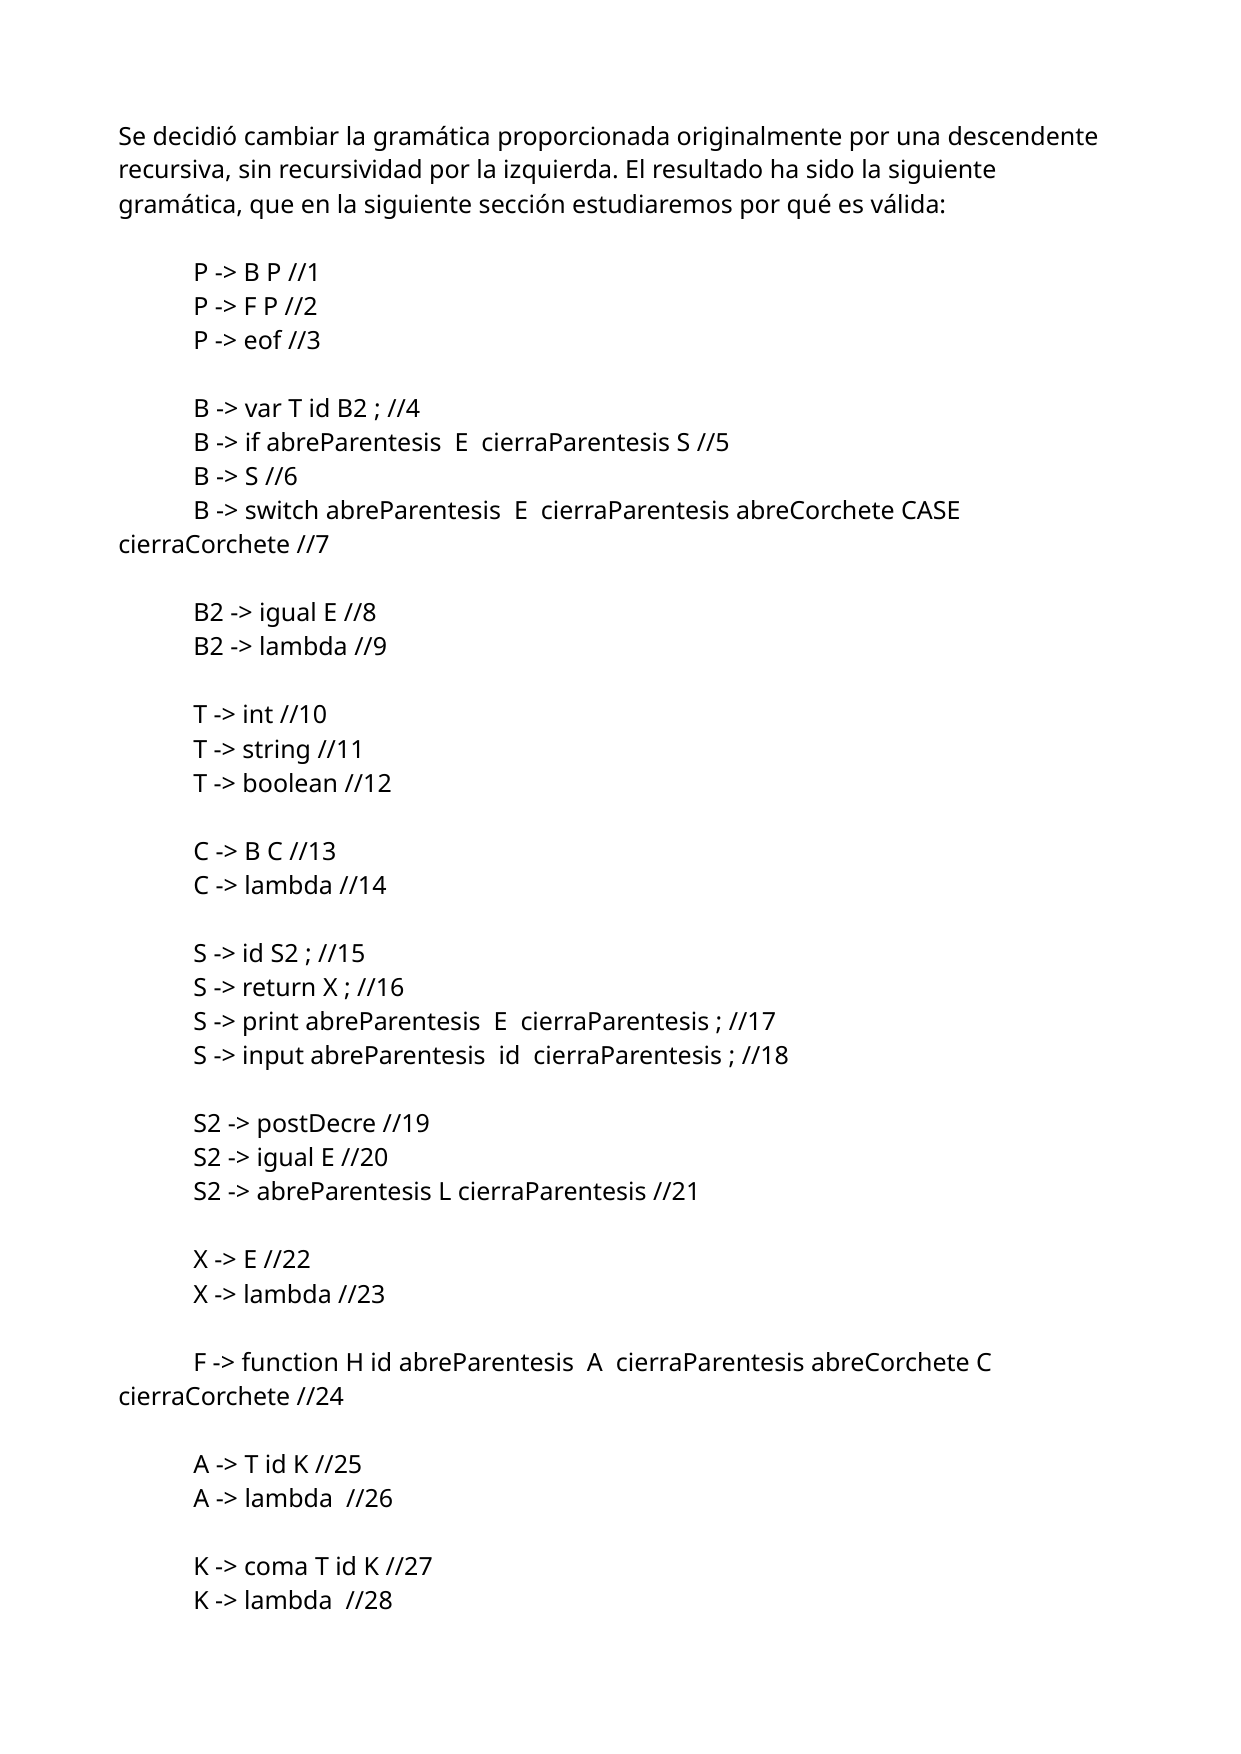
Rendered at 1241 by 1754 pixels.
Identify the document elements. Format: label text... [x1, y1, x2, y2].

text B -> var T id B2 ; //4 [118, 391, 1122, 425]
text S -> input abreParentesis id cierraParentesis ; //18 [118, 1038, 1122, 1072]
text C -> lambda //14 [118, 867, 1122, 902]
text K -> lambda //28 [118, 1583, 1122, 1617]
text B -> switch abreParentesis E cierraParentesis abreCorchete CASE cierraCorchete //7 [118, 493, 1122, 561]
text T -> boolean //12 [118, 765, 1122, 799]
text S2 -> abreParentesis L cierraParentesis //21 [118, 1174, 1122, 1208]
text B -> if abreParentesis E cierraParentesis S //5 [118, 425, 1122, 459]
text S -> return X ; //16 [118, 970, 1122, 1004]
text K -> coma T id K //27 [118, 1549, 1122, 1583]
text S2 -> postDecre //19 [118, 1106, 1122, 1140]
text B -> S //6 [118, 459, 1122, 493]
text X -> E //22 [118, 1242, 1122, 1276]
text T -> string //11 [118, 731, 1122, 765]
text X -> lambda //23 [118, 1276, 1122, 1310]
text S2 -> igual E //20 [118, 1140, 1122, 1174]
text P -> F P //2 [118, 288, 1122, 322]
text A -> T id K //25 [118, 1447, 1122, 1481]
text Se decidió cambiar la gramática proporcionada originalmente por una descendente recursiva, sin recursividad por la izquierda. El resultado ha sido la siguiente gramática, que en la siguiente sección estudiaremos por qué es válida: [118, 118, 1122, 220]
text B2 -> lambda //9 [118, 629, 1122, 663]
text P -> eof //3 [118, 322, 1122, 357]
text S -> print abreParentesis E cierraParentesis ; //17 [118, 1004, 1122, 1038]
text P -> B P //1 [118, 254, 1122, 288]
text T -> int //10 [118, 697, 1122, 731]
text A -> lambda //26 [118, 1481, 1122, 1515]
text F -> function H id abreParentesis A cierraParentesis abreCorchete C cierraCorchete //24 [118, 1344, 1122, 1412]
text C -> B C //13 [118, 833, 1122, 867]
text S -> id S2 ; //15 [118, 936, 1122, 970]
text B2 -> igual E //8 [118, 595, 1122, 629]
